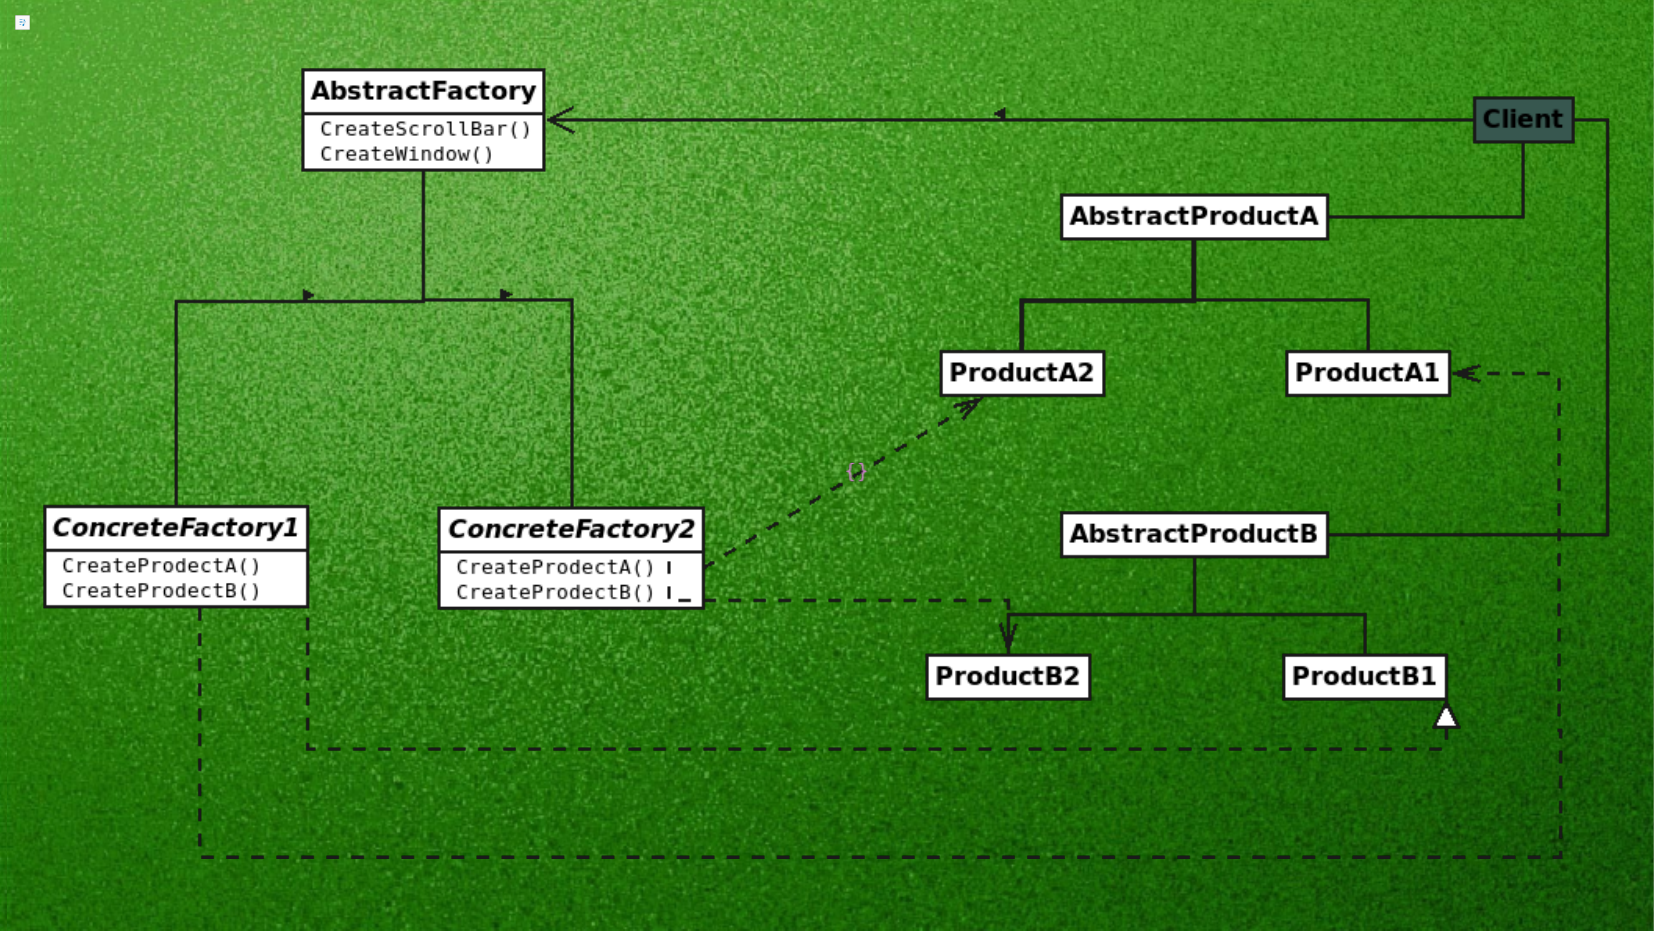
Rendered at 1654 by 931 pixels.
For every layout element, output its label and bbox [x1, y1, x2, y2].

picture [0, 0, 1654, 931]
text_box [15, 15, 31, 31]
